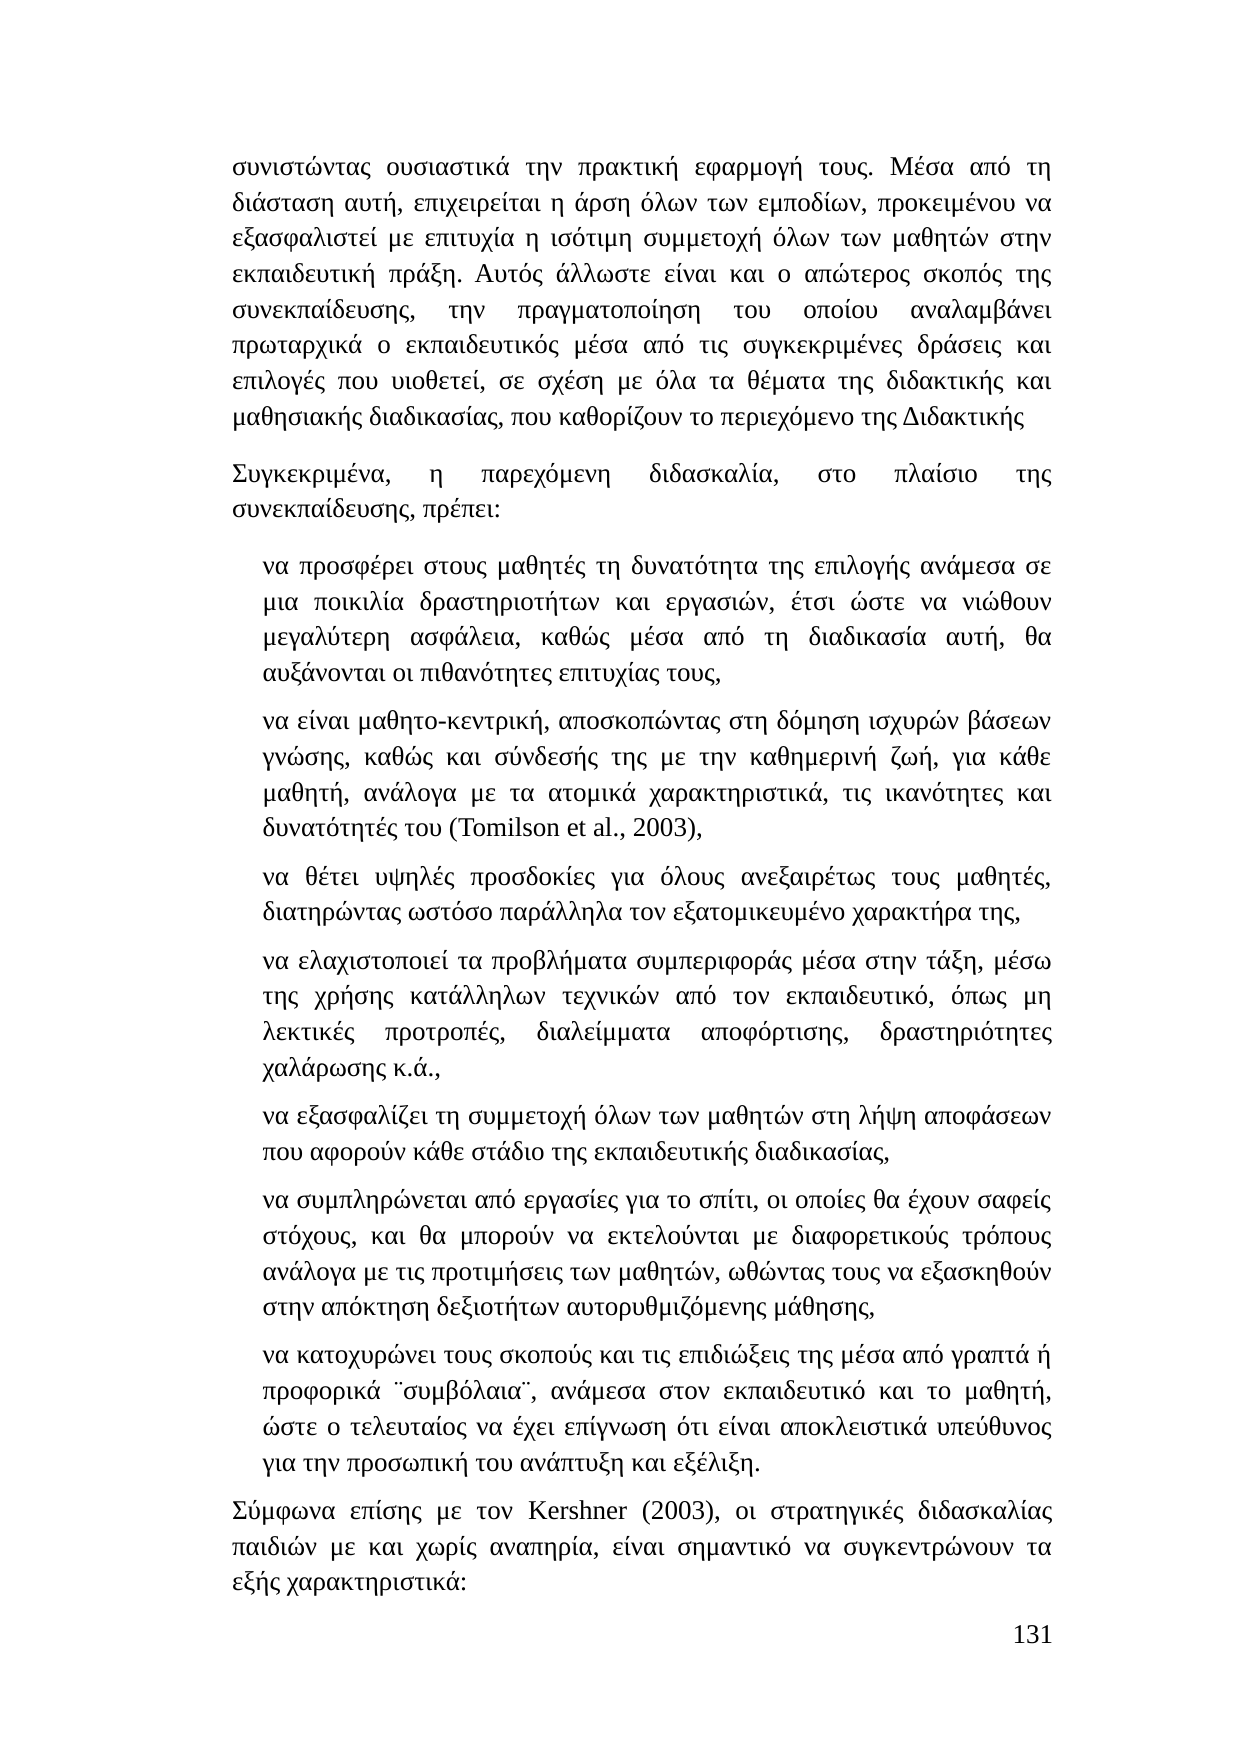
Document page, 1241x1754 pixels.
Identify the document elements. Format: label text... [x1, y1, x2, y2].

text να ελαχιστοποιεί τα προβλήματα συμπεριφοράς μέσα στην τάξη, μέσω της χρήσης κατάλληλων τεχνικών από τον εκπαιδευτικό, όπως μη λεκτικές προτροπές, διαλείμματα αποφόρτισης, δραστηριότητες χαλάρωσης κ.ά., [262, 944, 1053, 1082]
text να συμπληρώνεται από εργασίες για το σπίτι, οι οποίες θα έχουν σαφείς στόχους, και θα μπορούν να εκτελούνται με διαφορετικούς τρόπους ανάλογα με τις προτιμήσεις των μαθητών, ωθώντας τους να εξασκηθούν στην απόκτηση δεξιοτήτων αυτορυθμιζόμενης μάθησης, [262, 1183, 1053, 1321]
text Σύμφωνα επίσης με τον Kershner (2003), οι στρατηγικές διδασκαλίας παιδιών με και χωρίς αναπηρία, είναι σημαντικό να συγκεντρώνουν τα εξής χαρακτηριστικά: [232, 1494, 1053, 1597]
text να προσφέρει στους μαθητές τη δυνατότητα της επιλογής ανάμεσα σε μια ποικιλία δραστηριοτήτων και εργασιών, έτσι ώστε να νιώθουν μεγαλύτερη ασφάλεια, καθώς μέσα από τη διαδικασία αυτή, θα αυξάνονται οι πιθανότητες επιτυχίας τους, [262, 549, 1053, 687]
text να θέτει υψηλές προσδοκίες για όλους ανεξαιρέτως τους μαθητές, διατηρώντας ωστόσο παράλληλα τον εξατομικευμένο χαρακτήρα της, [262, 860, 1053, 927]
text να είναι μαθητο-κεντρική, αποσκοπώντας στη δόμηση ισχυρών βάσεων γνώσης, καθώς και σύνδεσής της με την καθημερινή ζωή, για κάθε μαθητή, ανάλογα με τα ατομικά χαρακτηριστικά, τις ικανότητες και δυνατότητές του (Tomilson et al., 2003), [262, 704, 1053, 843]
text συνιστώντας ουσιαστικά την πρακτική εφαρμογή τους. Μέσα από τη διάσταση αυτή, επιχειρείται η άρση όλων των εμποδίων, προκειμένου να εξασφαλιστεί με επιτυχία η ισότιμη συμμετοχή όλων των μαθητών στην εκπαιδευτική πράξη. Αυτός άλλωστε είναι και ο απώτερος σκοπός της συνεκπαίδευσης, την πραγματοποίηση του οποίου αναλαμβάνει πρωταρχικά ο εκπαιδευτικός μέσα από τις συγκεκριμένες δράσεις και επιλογές που υιοθετεί, σε σχέση με όλα τα θέματα της διδακτικής και μαθησιακής διαδικασίας, που καθορίζουν το περιεχόμενο της Διδακτικής [187, 150, 1053, 431]
text να κατοχυρώνει τους σκοπούς και τις επιδιώξεις της μέσα από γραπτά ή προφορικά ¨συμβόλαια¨, ανάμεσα στον εκπαιδευτικό και το μαθητή, ώστε ο τελευταίος να έχει επίγνωση ότι είναι αποκλειστικά υπεύθυνος για την προσωπική του ανάπτυξη και εξέλιξη. [262, 1338, 1053, 1477]
text να εξασφαλίζει τη συμμετοχή όλων των μαθητών στη λήψη αποφάσεων που αφορούν κάθε στάδιο της εκπαιδευτικής διαδικασίας, [262, 1099, 1053, 1166]
text Συγκεκριμένα, η παρεχόμενη διδασκαλία, στο πλαίσιο της συνεκπαίδευσης, πρέπει: [232, 457, 1053, 523]
